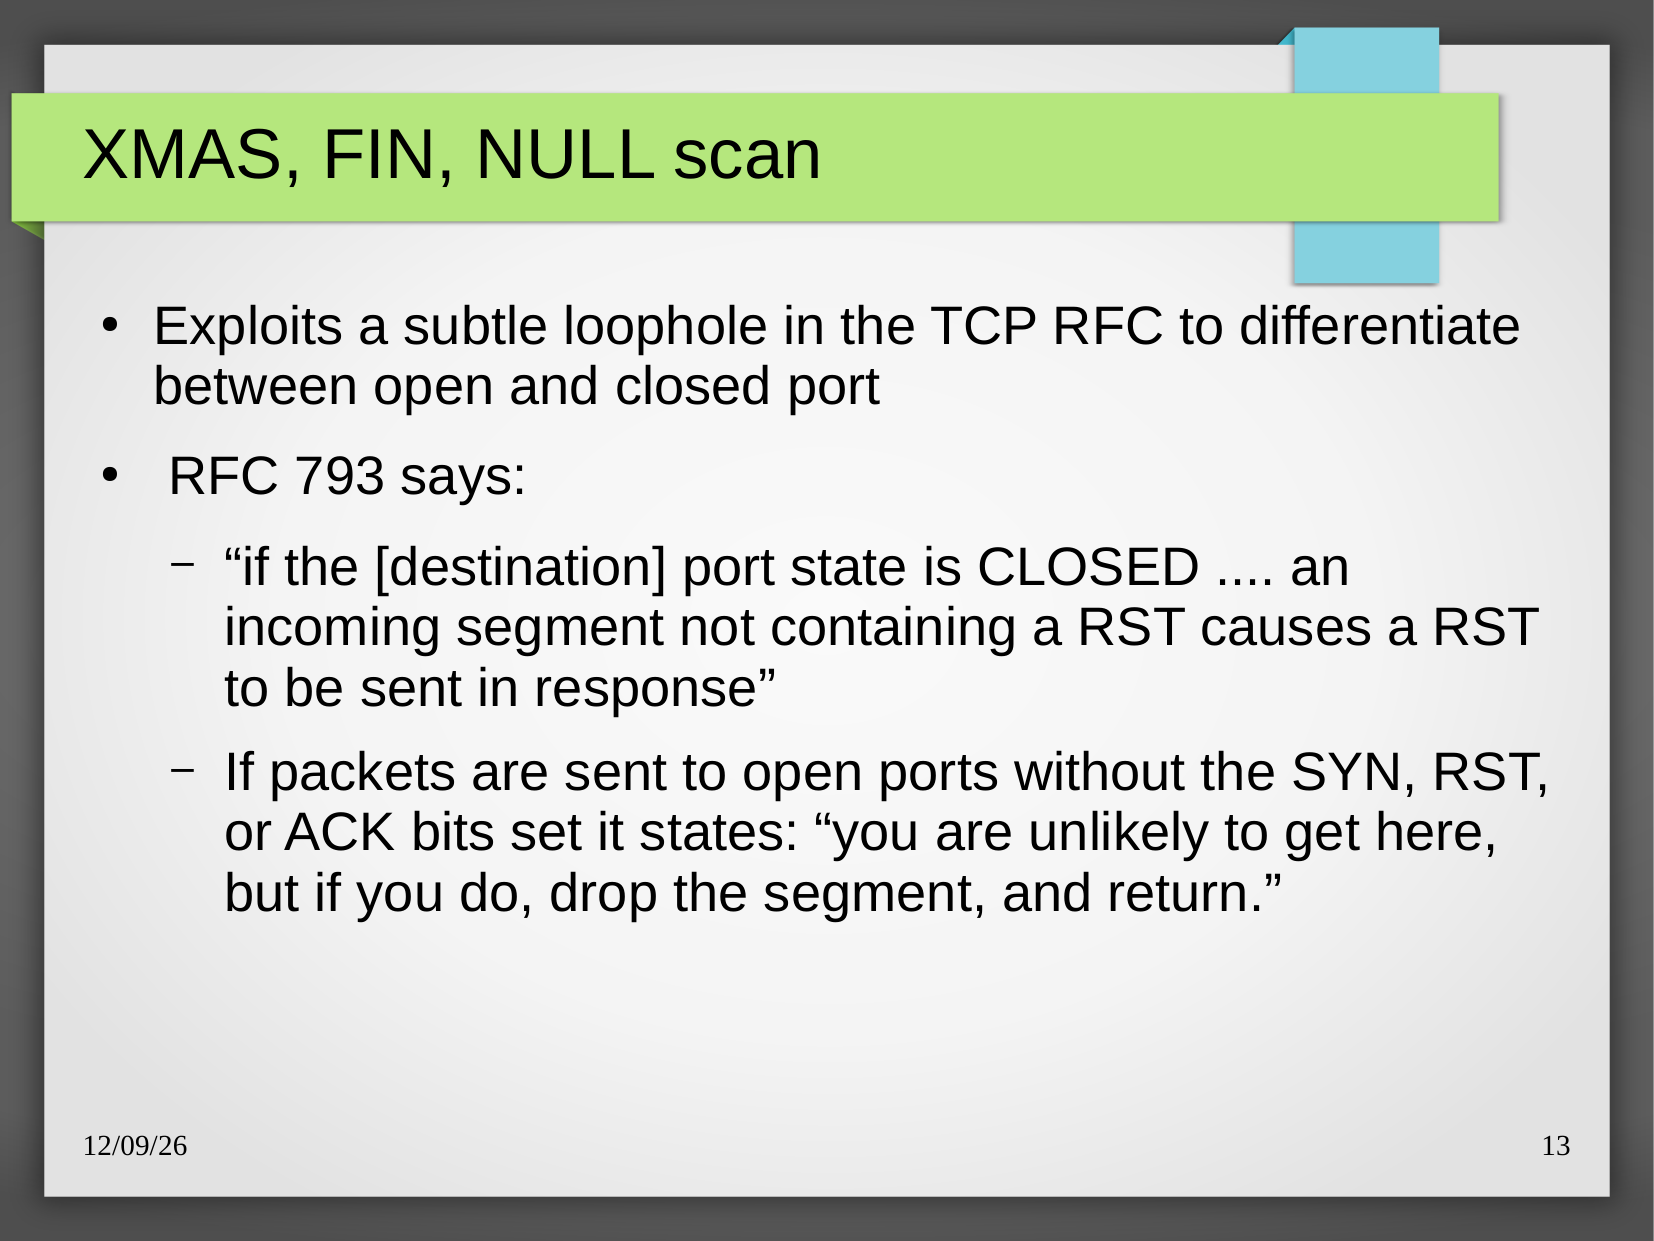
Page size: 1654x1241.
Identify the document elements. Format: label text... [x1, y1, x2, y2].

title XMAS, FIN, NULL scan [82, 94, 1264, 213]
list Exploits a subtle loophole in the TCP RFC to differentiate between open and closed port RFC 793 says: “if the [destination] port state is CLOSED .... an incoming segment not containing a RST causes a RST to be sent in response” If packets are sent to open ports without the SYN, RST, or ACK bits set it states: “you are unlikely to get here, but if you do, drop the segment, and return.” [82, 295, 1571, 1015]
picture [0, 0, 1654, 1241]
